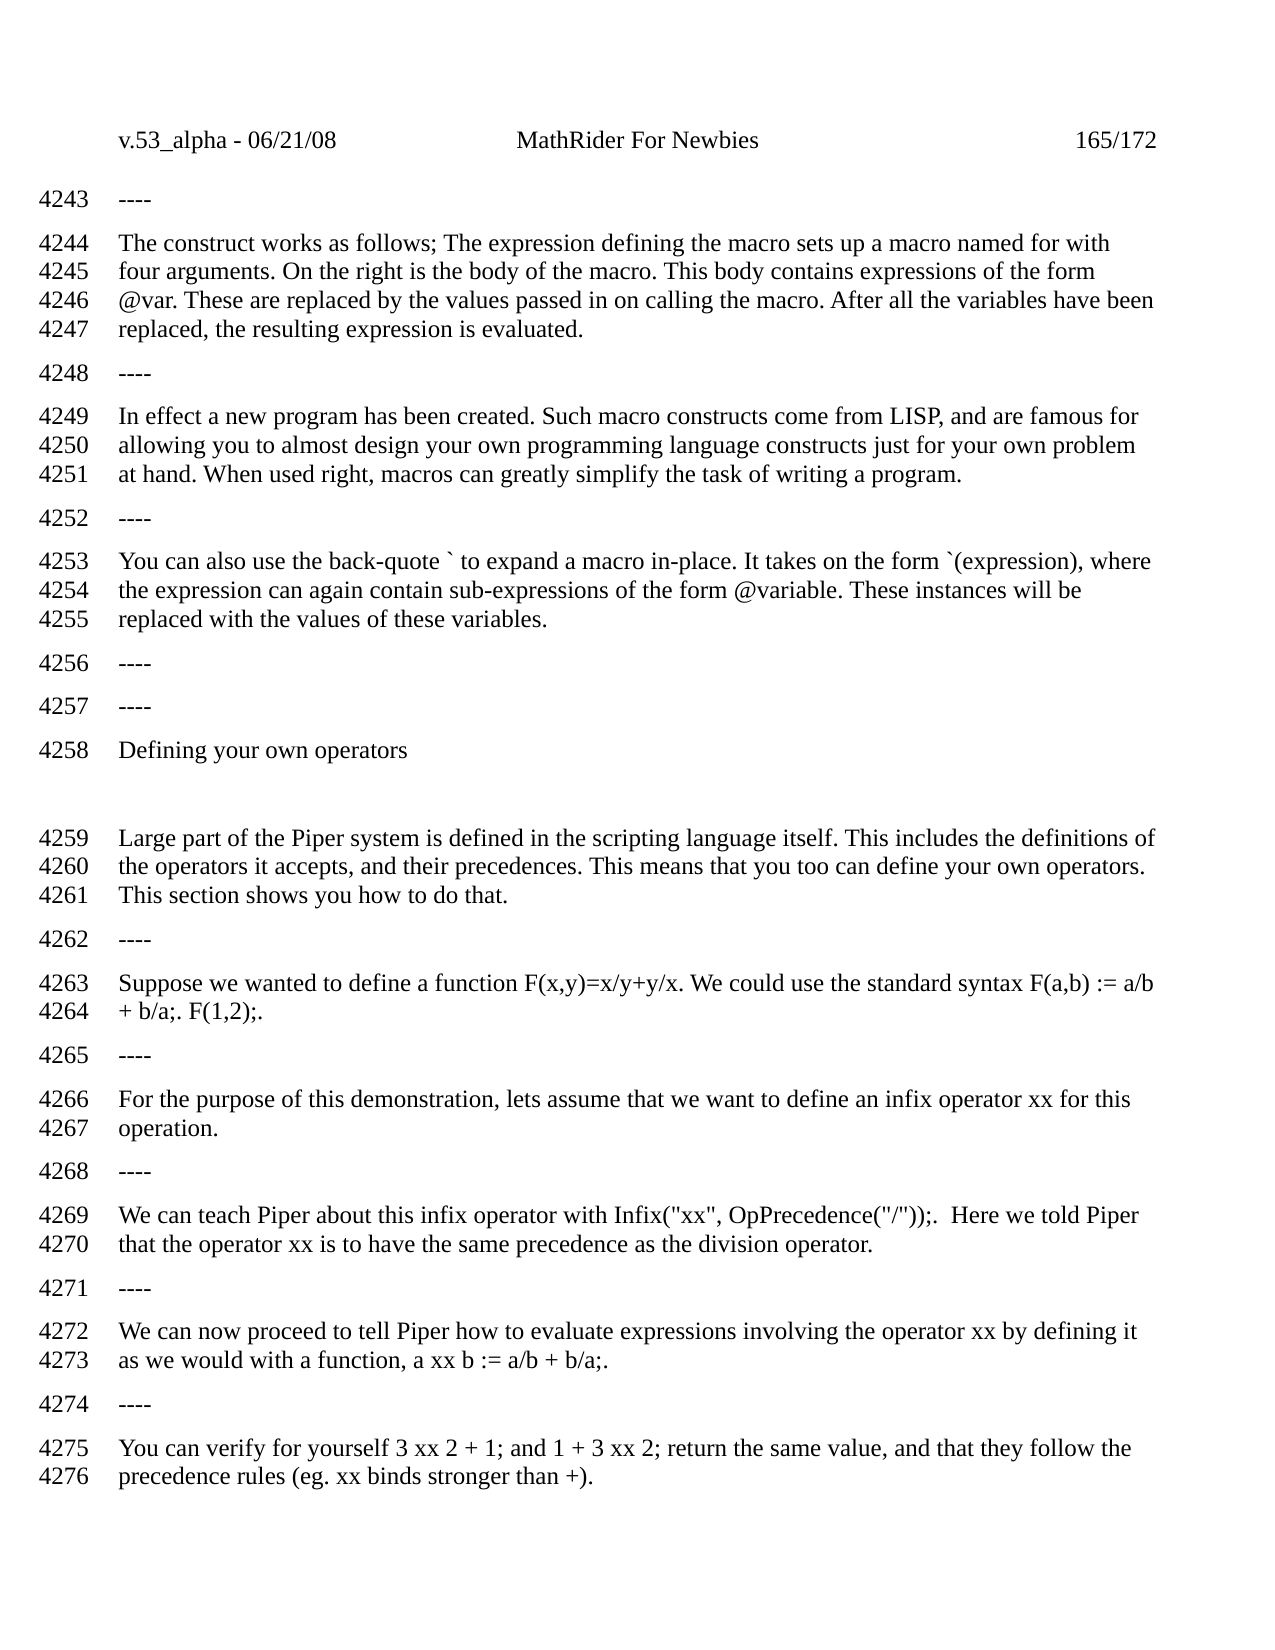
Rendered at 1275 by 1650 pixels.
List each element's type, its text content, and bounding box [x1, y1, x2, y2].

text Defining your own operators [118, 735, 1157, 764]
text You can verify for yourself 3 xx 2 + 1; and 1 + 3 xx 2; return the same value, and that they follow the precedence rules (eg. xx binds stronger than +). [118, 1433, 1157, 1490]
text For the purpose of this demonstration, lets assume that we want to define an infix operator xx for this operation. [118, 1084, 1157, 1141]
text ---- [118, 648, 1157, 676]
text The construct works as follows; The expression defining the macro sets up a macro named for with four arguments. On the right is the body of the macro. This body contains expressions of the form @var. These are replaced by the values passed in on calling the macro. After all the variables have been replaced, the resulting expression is evaluated. [118, 228, 1157, 343]
text ---- [118, 1389, 1157, 1418]
text ---- [118, 184, 1157, 213]
text ---- [118, 1040, 1157, 1069]
text ---- [118, 924, 1157, 953]
text Large part of the Piper system is defined in the scripting language itself. This includes the definitions of the operators it accepts, and their precedences. This means that you too can define your own operators. This section shows you how to do that. [118, 823, 1157, 909]
text We can teach Piper about this infix operator with Infix("xx", OpPrecedence("/"));. Here we told Piper that the operator xx is to have the same precedence as the division operator. [118, 1200, 1157, 1258]
text ---- [118, 358, 1157, 386]
text Suppose we wanted to define a function F(x,y)=x/y+y/x. We could use the standard syntax F(a,b) := a/b + b/a;. F(1,2);. [118, 968, 1157, 1025]
text ---- [118, 503, 1157, 531]
text You can also use the back-quote ` to expand a macro in-place. It takes on the form `(expression), where the expression can again contain sub-expressions of the form @variable. These instances will be replaced with the values of these variables. [118, 546, 1157, 633]
text ---- [118, 1156, 1157, 1185]
text In effect a new program has been created. Such macro constructs come from LISP, and are famous for allowing you to almost design your own programming language constructs just for your own problem at hand. When used right, macros can greatly simplify the task of writing a program. [118, 401, 1157, 488]
text We can now proceed to tell Piper how to evaluate expressions involving the operator xx by defining it as we would with a function, a xx b := a/b + b/a;. [118, 1316, 1157, 1374]
text ---- [118, 1273, 1157, 1301]
text ---- [118, 691, 1157, 720]
